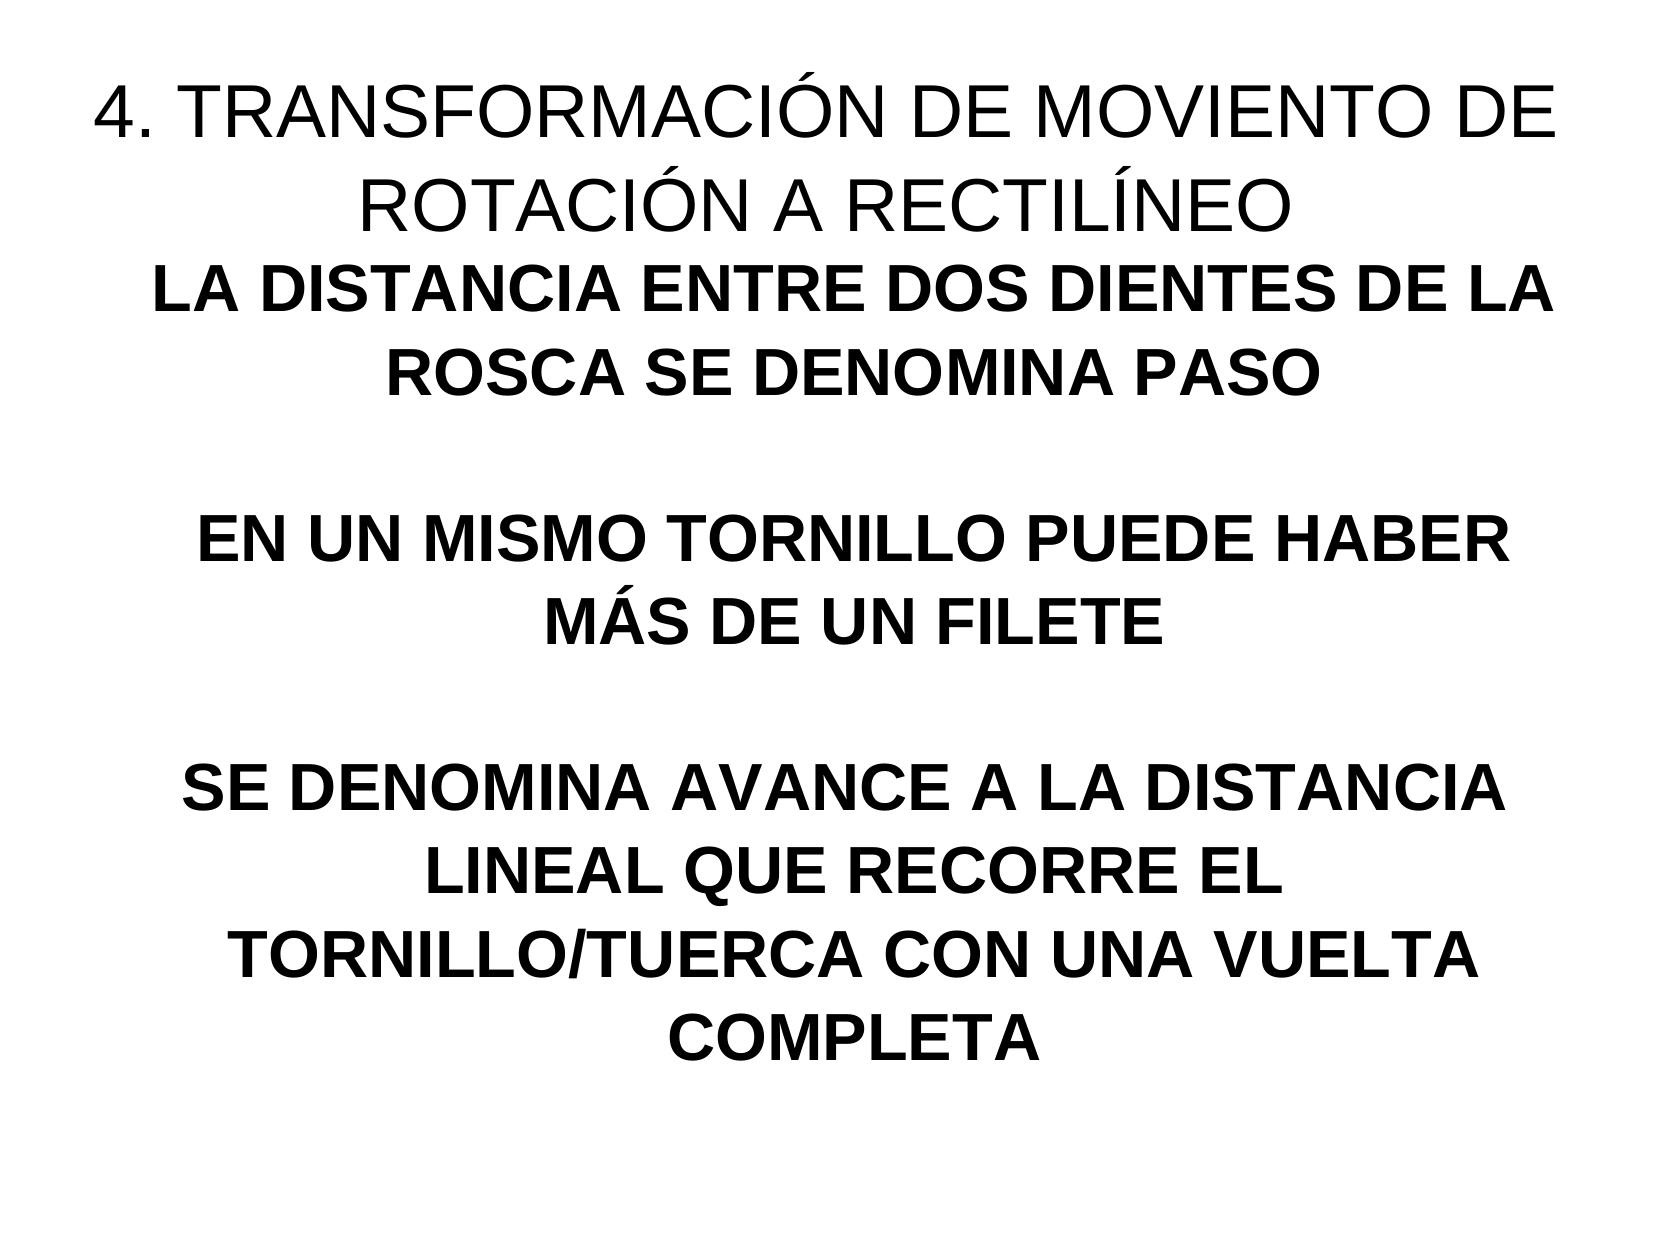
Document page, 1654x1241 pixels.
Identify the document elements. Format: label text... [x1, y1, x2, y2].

subtitle LA DISTANCIA ENTRE DOS DIENTES DE LA ROSCA SE DENOMINA PASO EN UN MISMO TORNILLO PUEDE HABER MÁS DE UN FILETE SE DENOMINA AVANCE A LA DISTANCIA LINEAL QUE RECORRE EL TORNILLO/TUERCA CON UNA VUELTA COMPLETA [82, 242, 1571, 1157]
title 4. TRANSFORMACIÓN DE MOVIENTO DE ROTACIÓN A RECTILÍNEO [82, 38, 1571, 242]
